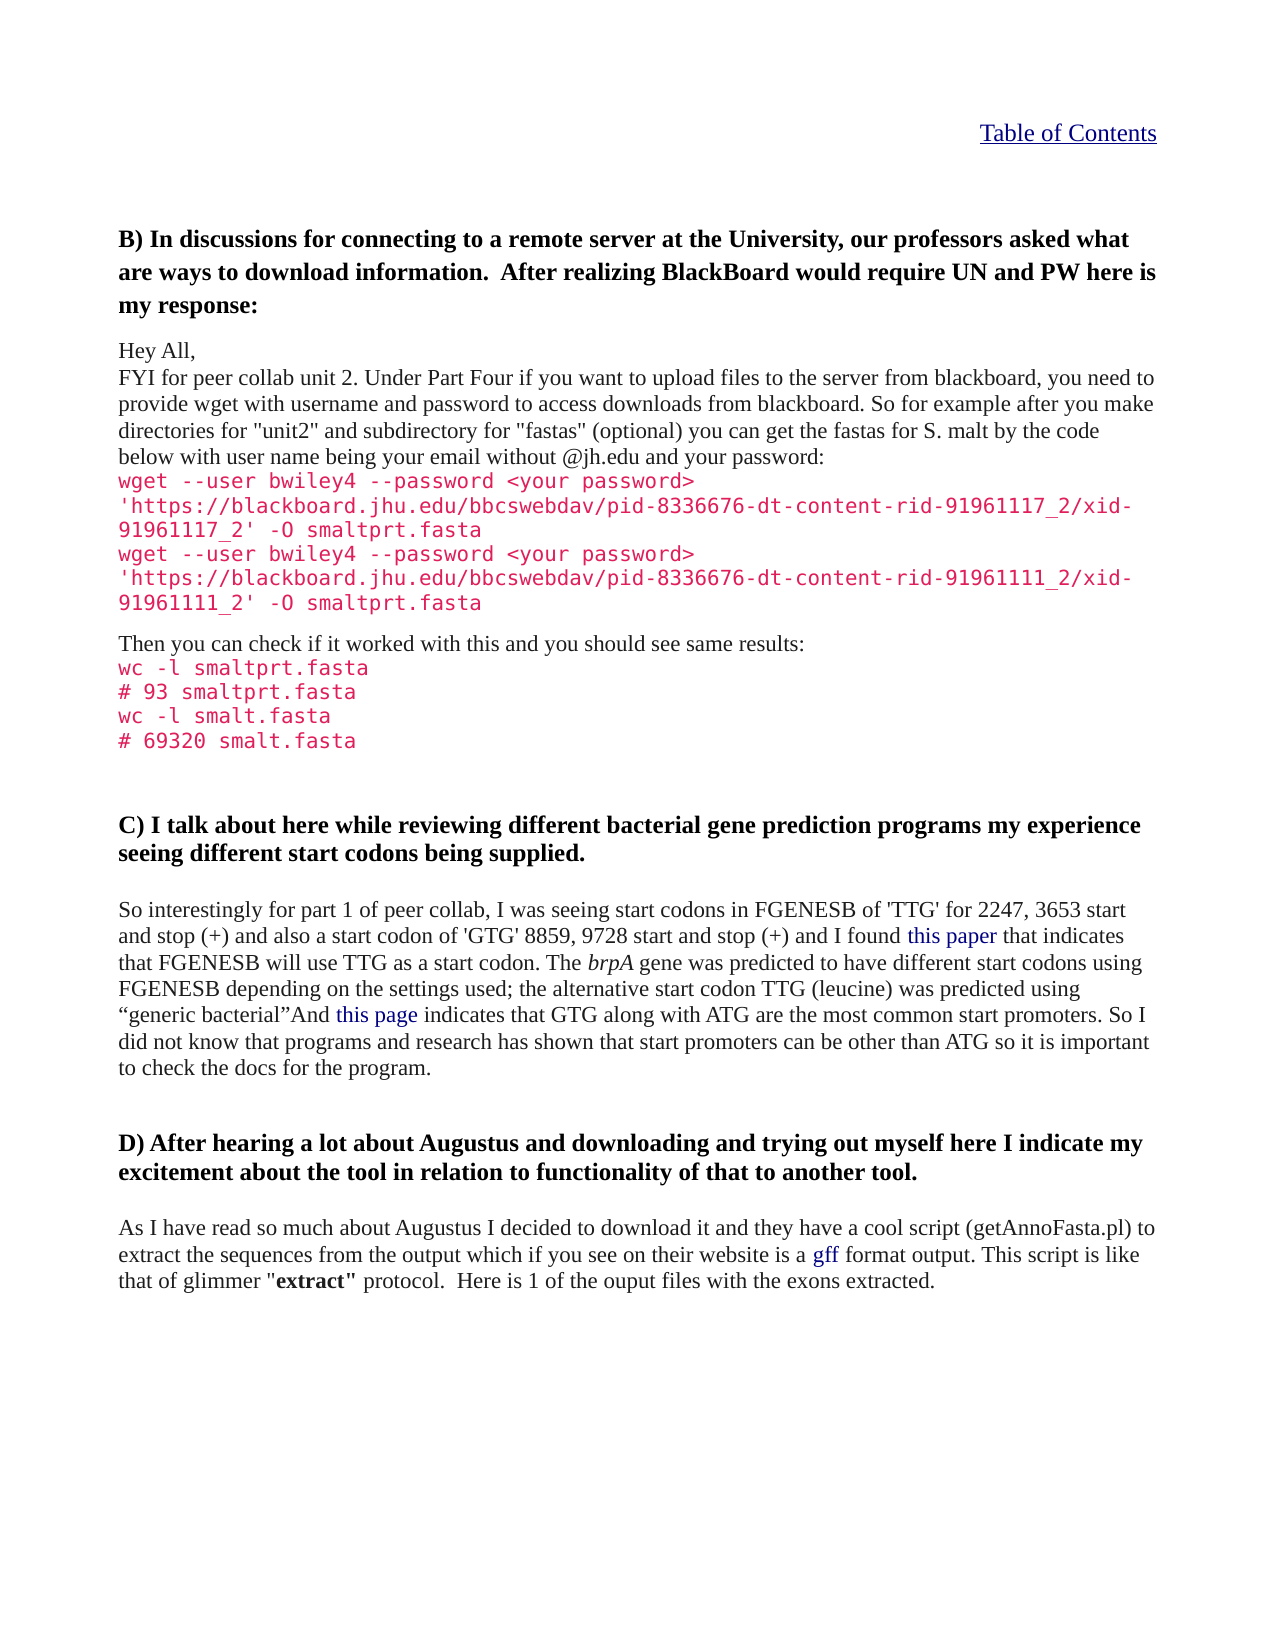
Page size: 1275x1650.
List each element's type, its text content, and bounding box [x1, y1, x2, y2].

text As I have read so much about Augustus I decided to download it and they have a cool script (getAnnoFasta.pl) to extract the sequences from the output which if you see on their website is a gff format output. This script is like that of glimmer "extract" protocol. Here is 1 of the ouput files with the exons extracted. [118, 1214, 1157, 1293]
text B) In discussions for connecting to a remote server at the University, our professors asked what are ways to download information. After realizing BlackBoard would require UN and PW here is my response: [118, 224, 1157, 319]
text So interestingly for part 1 of peer collab, I was seeing start codons in FGENESB of 'TTG' for 2247, 3653 start and stop (+) and also a start codon of 'GTG' 8859, 9728 start and stop (+) and I found this paper that indicates that FGENESB will use TTG as a start codon. The brpA gene was predicted to have different start codons using FGENESB depending on the settings used; the alternative start codon TTG (leucine) was predicted using “generic bacterial”And this page indicates that GTG along with ATG are the most common start promoters. So I did not know that programs and research has shown that start promoters can be other than ATG so it is important to check the docs for the program. [118, 896, 1157, 1080]
text # 93 smaltprt.fasta [118, 680, 1157, 704]
text C) I talk about here while reviewing different bacterial gene prediction programs my experience seeing different start codons being supplied. [118, 810, 1157, 867]
text Hey All, FYI for peer collab unit 2. Under Part Four if you want to upload files to the server from blackboard, you need to provide wget with username and password to access downloads from blackboard. So for example after you make directories for "unit2" and subdirectory for "fastas" (optional) you can get the fastas for S. malt by the code below with user name being your email without @jh.edu and your password: wget --user bwiley4 --password <your password> 'https://blackboard.jhu.edu/bbcswebdav/pid-8336676-dt-content-rid-91961117_2/xid-91961117_2' -O smaltprt.fasta wget --user bwiley4 --password <your password> 'https://blackboard.jhu.edu/bbcswebdav/pid-8336676-dt-content-rid-91961111_2/xid-91961111_2' -O smaltprt.fasta [118, 338, 1157, 615]
text Then you can check if it worked with this and you should see same results: wc -l smaltprt.fasta [118, 629, 1157, 680]
text D) After hearing a lot about Augustus and downloading and trying out myself here I indicate my excitement about the tool in relation to functionality of that to another tool. [118, 1128, 1157, 1186]
text wc -l smalt.fasta # 69320 smalt.fasta [118, 704, 1157, 753]
